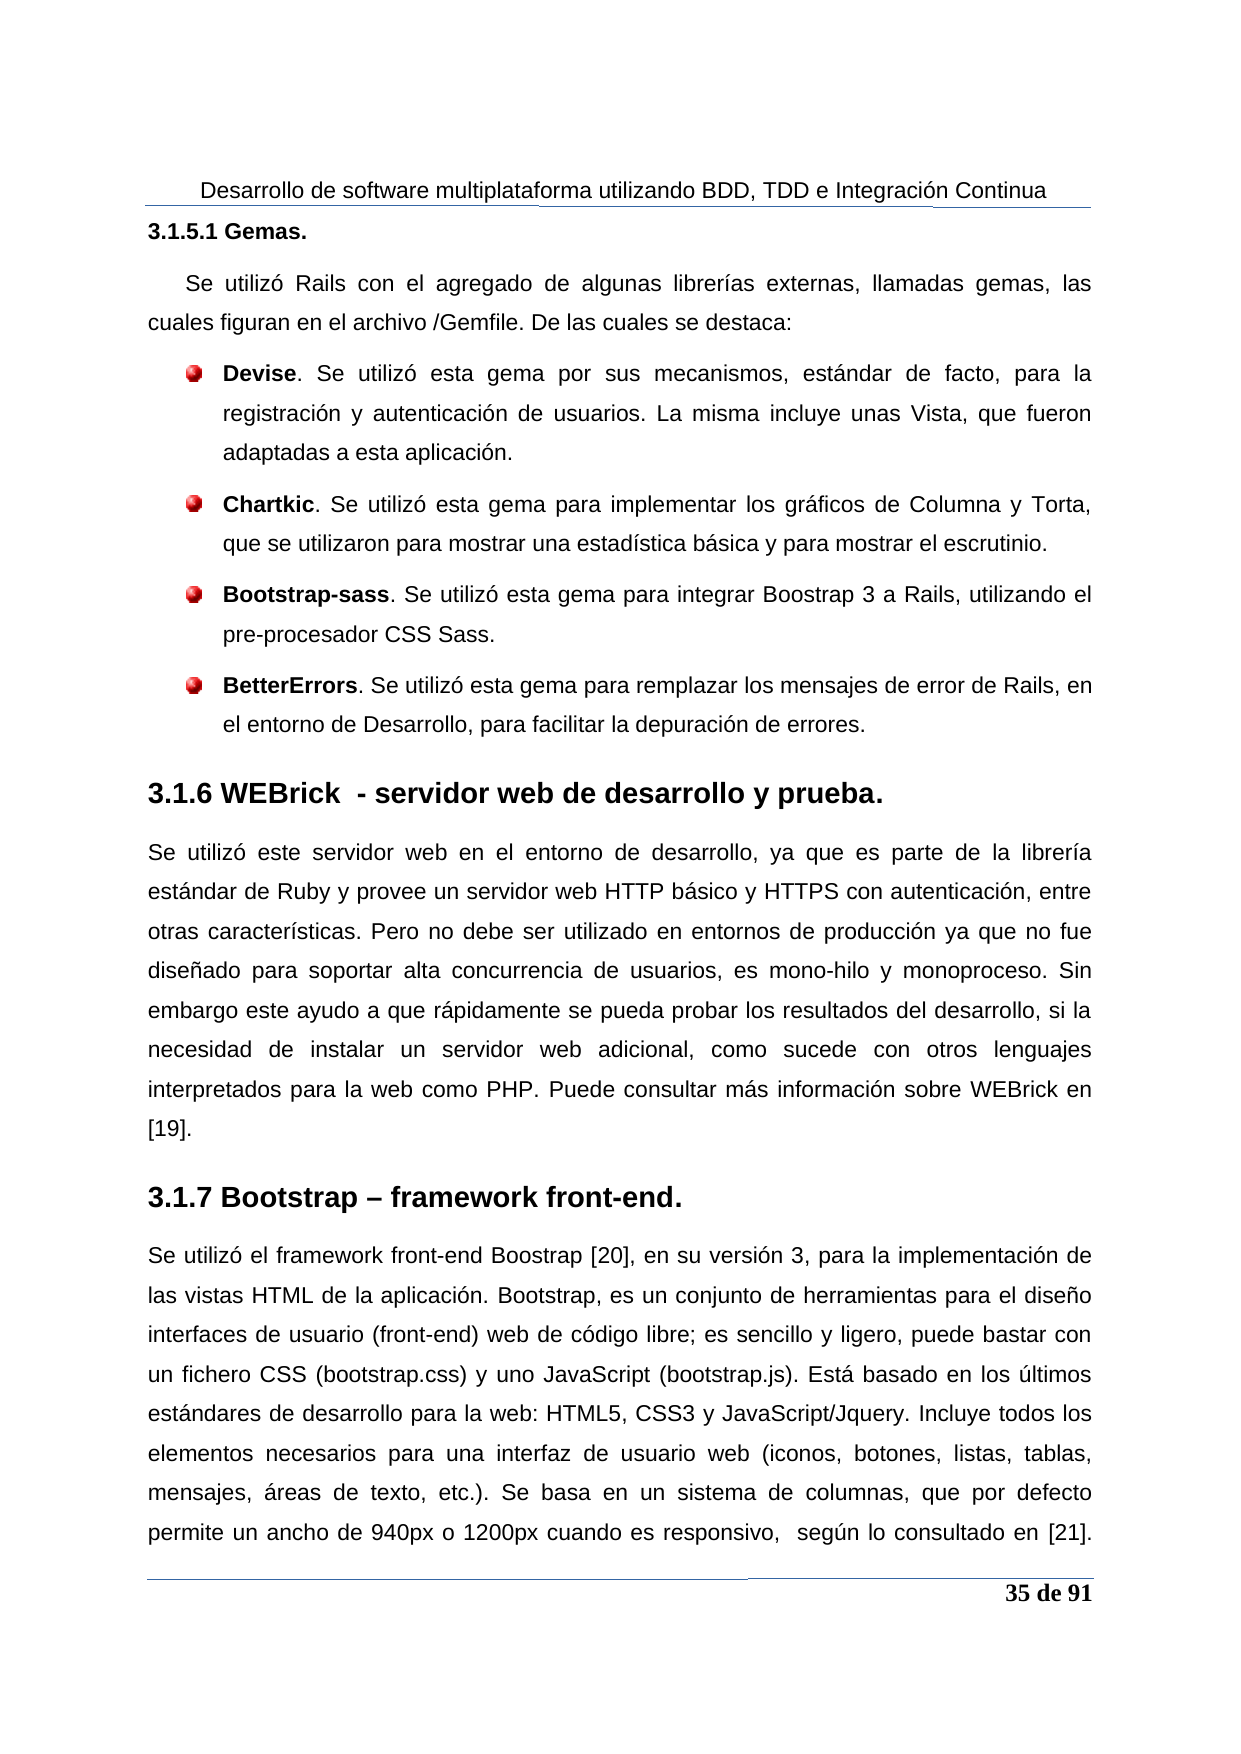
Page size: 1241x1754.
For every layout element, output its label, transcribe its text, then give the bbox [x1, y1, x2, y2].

list Bootstrap-sass. Se utilizó esta gema para integrar Boostrap 3 a Rails, utilizando el pre-procesador CSS Sass. [185, 581, 1093, 647]
picture [186, 365, 202, 382]
text Se utilizó el framework front-end Boostrap [20], en su versión 3, para la implementación de las vistas HTML de la aplicación. Bootstrap, es un conjunto de herramientas para el diseño interfaces de usuario (front-end) web de código libre; es sencillo y ligero, puede bastar con un fichero CSS (bootstrap.css) y uno JavaScript (bootstrap.js). Está basado en los últimos estándares de desarrollo para la web: HTML5, CSS3 y JavaScript/Jquery. Incluye todos los elementos necesarios para una interfaz de usuario web (iconos, botones, listas, tablas, mensajes, áreas de texto, etc.). Se basa en un sistema de columnas, que por defecto permite un ancho de 940px o 1200px cuando es responsivo, según lo consultado en [21]. [148, 1242, 1093, 1545]
list Chartkic. Se utilizó esta gema para implementar los gráficos de Columna y Torta, que se utilizaron para mostrar una estadística básica y para mostrar el escrutinio. [185, 491, 1093, 556]
text 3.1.5.1 Gemas. [148, 218, 1093, 245]
subtitle 3.1.6 WEBrick - servidor web de desarrollo y prueba. [148, 776, 1093, 809]
text Se utilizó Rails con el agregado de algunas librerías externas, llamadas gemas, las cuales figuran en el archivo /Gemfile. De las cuales se destaca: [148, 269, 1093, 335]
list BetterErrors. Se utilizó esta gema para remplazar los mensajes de error de Rails, en el entorno de Desarrollo, para facilitar la depuración de errores. [185, 672, 1093, 738]
picture [186, 677, 202, 694]
picture [186, 586, 202, 603]
text Se utilizó este servidor web en el entorno de desarrollo, ya que es parte de la librería estándar de Ruby y provee un servidor web HTTP básico y HTTPS con autenticación, entre otras características. Pero no debe ser utilizado en entornos de producción ya que no fue diseñado para soportar alta concurrencia de usuarios, es mono-hilo y monoproceso. Sin embargo este ayudo a que rápidamente se pueda probar los resultados del desarrollo, si la necesidad de instalar un servidor web adicional, como sucede con otros lenguajes interpretados para la web como PHP. Puede consultar más información sobre WEBrick en [19]. [148, 839, 1093, 1141]
picture [186, 495, 202, 512]
list Devise. Se utilizó esta gema por sus mecanismos, estándar de facto, para la registración y autenticación de usuarios. La misma incluye unas Vista, que fueron adaptadas a esta aplicación. [185, 360, 1093, 466]
subtitle 3.1.7 Bootstrap – framework front-end. [148, 1179, 1093, 1213]
